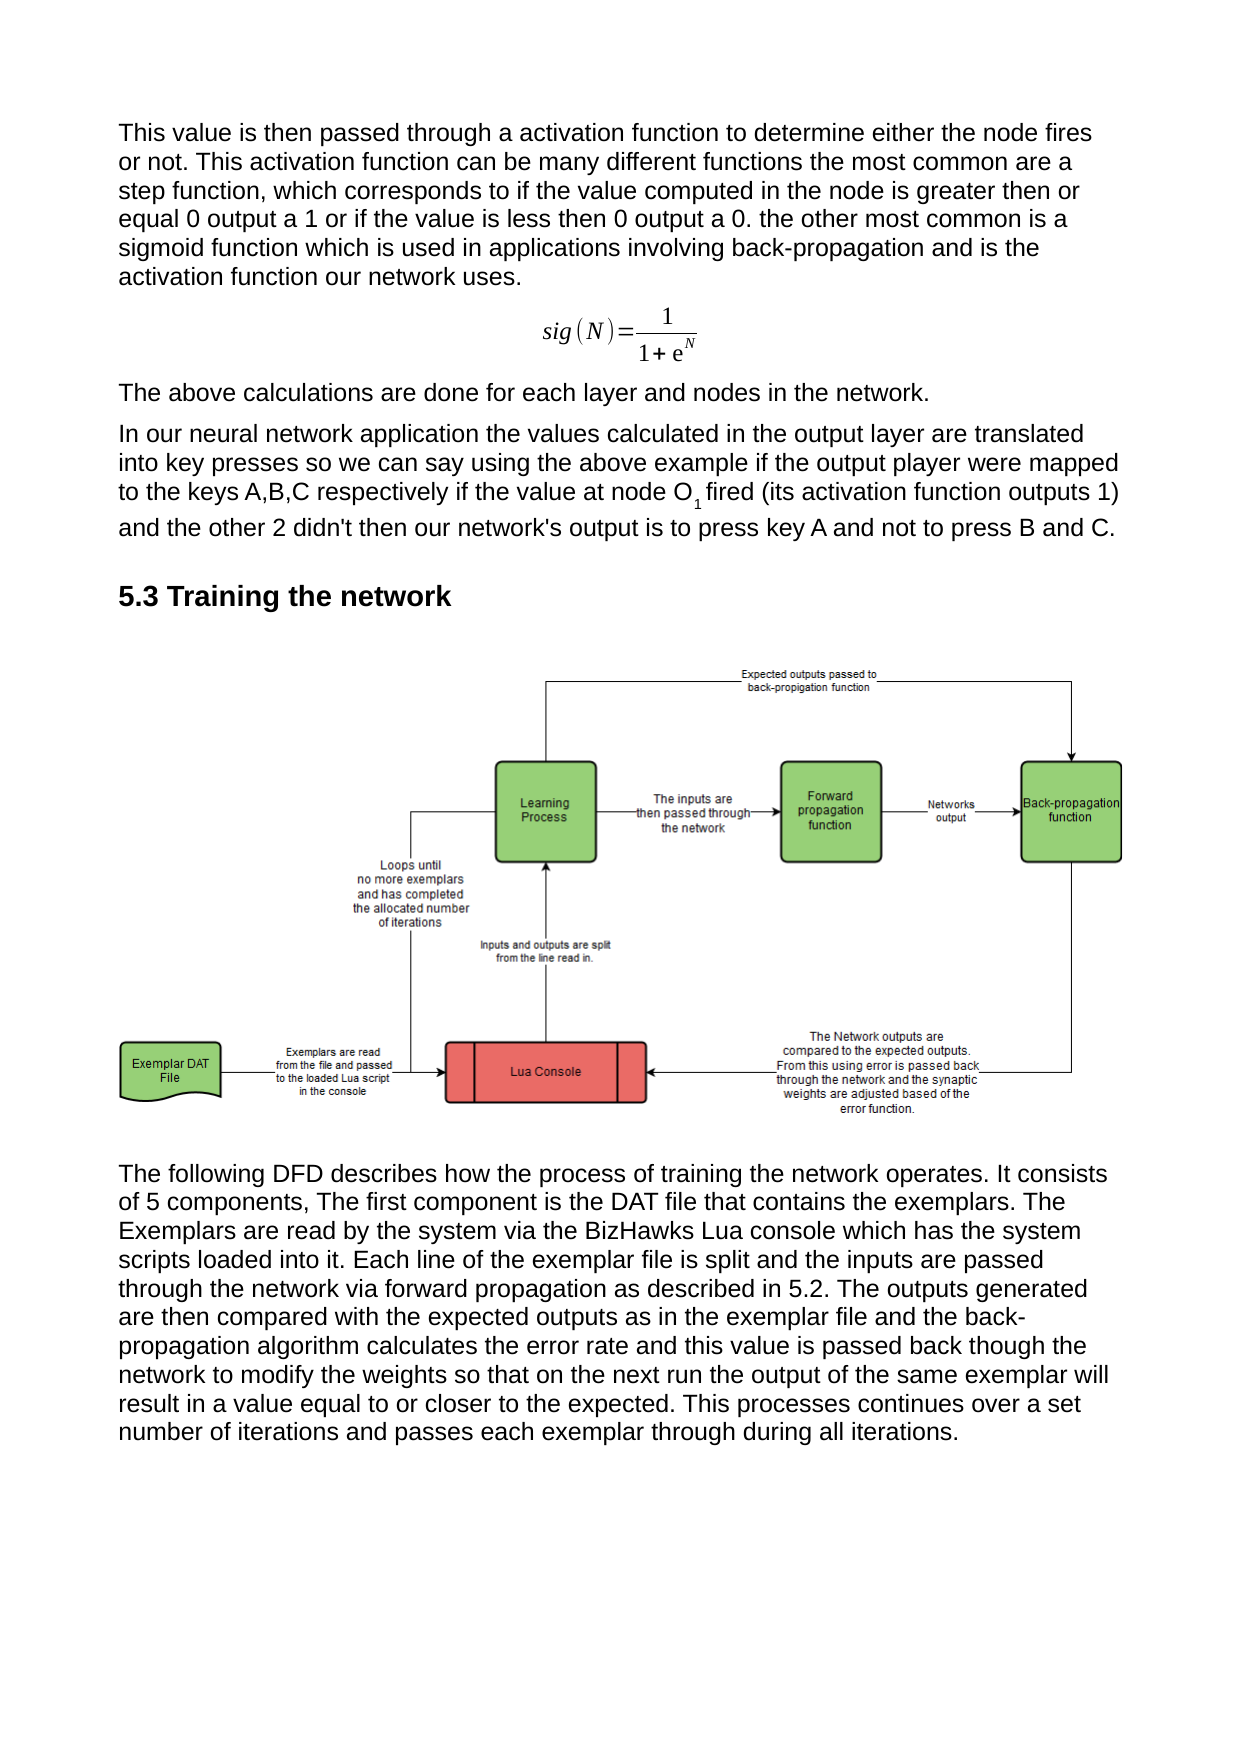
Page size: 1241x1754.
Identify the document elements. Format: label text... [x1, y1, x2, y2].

text The following DFD describes how the process of training the network operates. It consists of 5 components, The first component is the DAT file that contains the exemplars. The Exemplars are read by the system via the BizHawks Lua console which has the system scripts loaded into it. Each line of the exemplar file is split and the inputs are passed through the network via forward propagation as described in 5.2. The outputs generated are then compared with the expected outputs as in the exemplar file and the back-propagation algorithm calculates the error rate and this value is passed back though the network to modify the weights so that on the next run the output of the same exemplar will result in a value equal to or closer to the expected. This processes continues over a set number of iterations and passes each exemplar through during all iterations. [118, 1158, 1122, 1446]
picture [118, 666, 1123, 1118]
subtitle 5.3 Training the network [118, 579, 1122, 613]
text In our neural network application the values calculated in the output layer are translated into key presses so we can say using the above example if the output player were mapped to the keys A,B,C respectively if the value at node O1 fired (its activation function outputs 1) and the other 2 didn't then our network's output is to press key A and not to press B and C. [118, 419, 1122, 542]
text This value is then passed through a activation function to determine either the node fires or not. This activation function can be many different functions the most common are a step function, which corresponds to if the value computed in the node is greater then or equal 0 output a 1 or if the value is less then 0 output a 0. the other most common is a sigmoid function which is used in applications involving back-propagation and is the activation function our network uses. [118, 118, 1122, 291]
text The above calculations are done for each layer and nodes in the network. [118, 378, 1122, 407]
